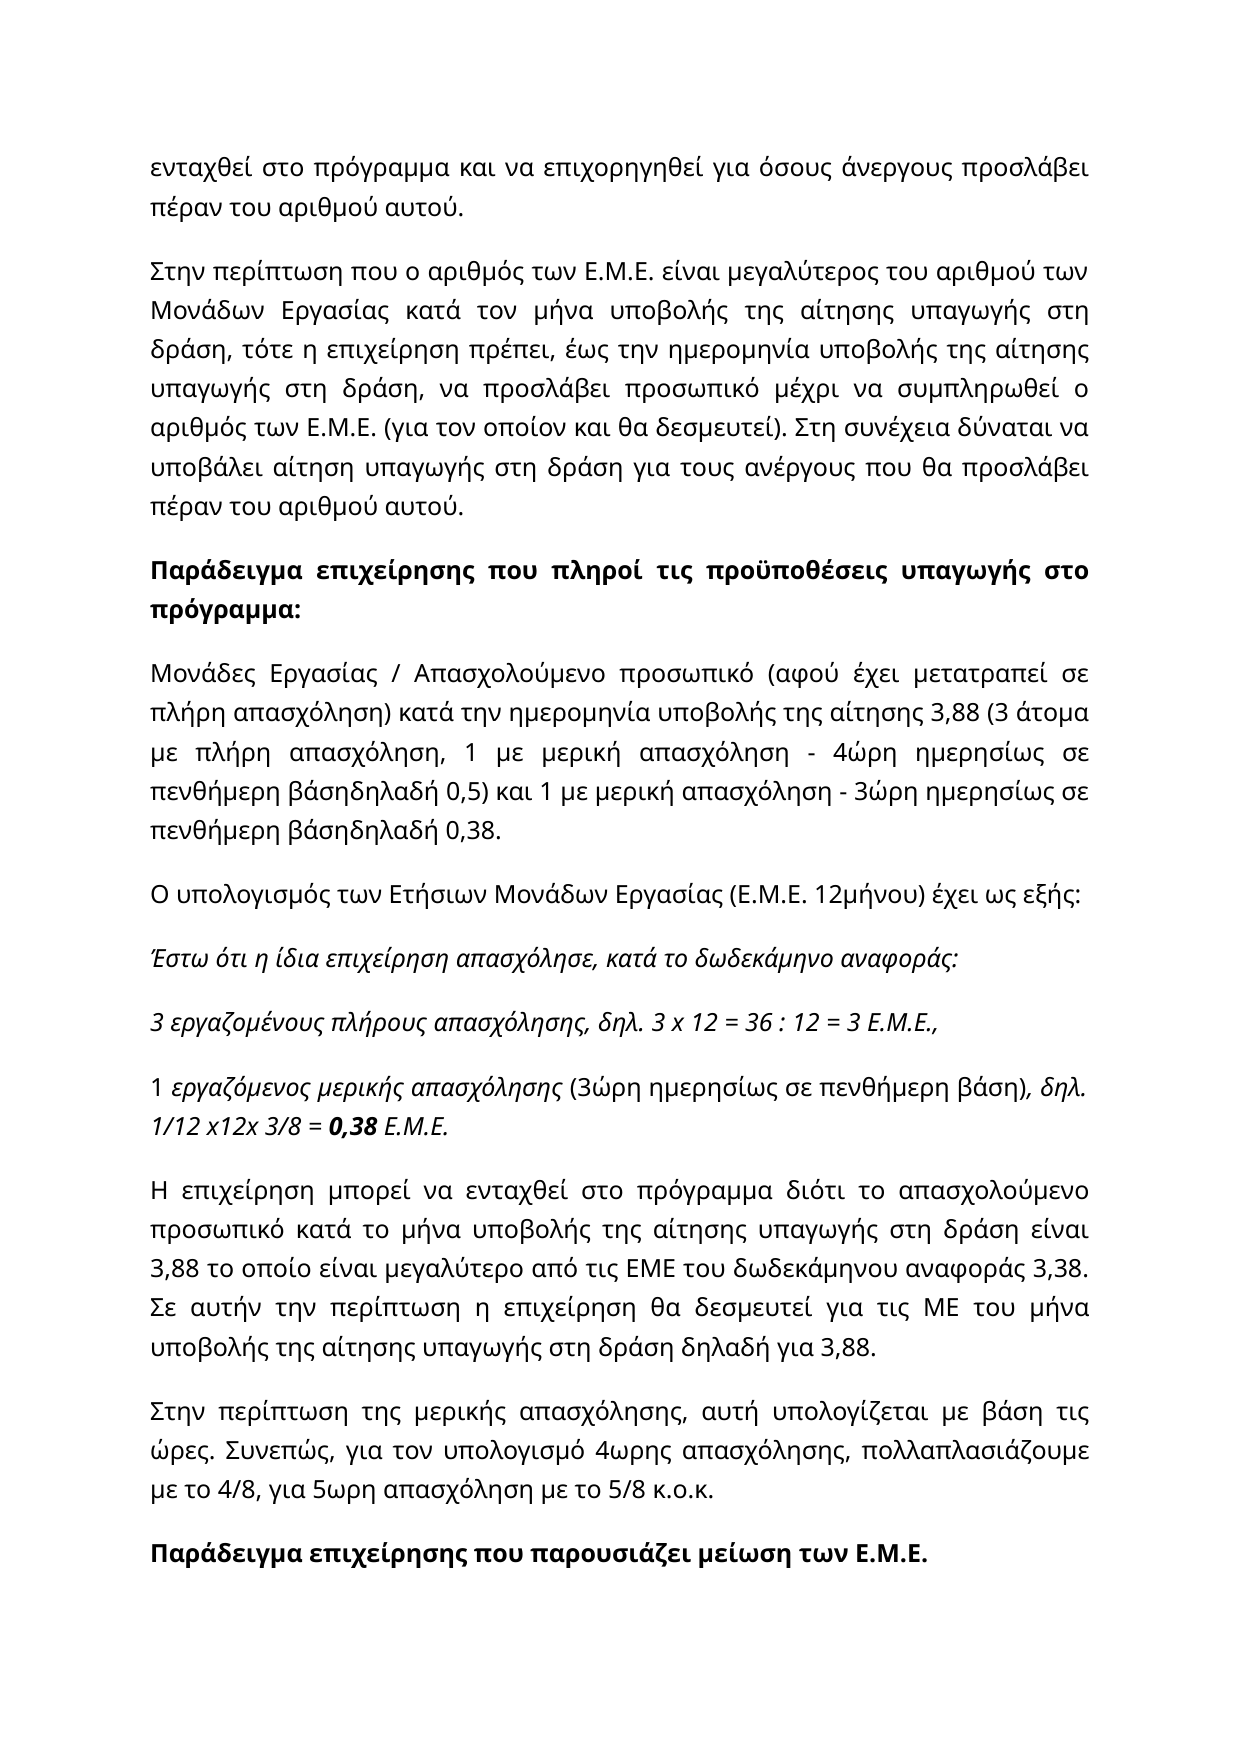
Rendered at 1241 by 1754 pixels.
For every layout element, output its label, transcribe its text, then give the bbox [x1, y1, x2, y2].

text Ο υπολογισμός των Ετήσιων Μονάδων Εργασίας (Ε.Μ.Ε. 12μήνου) έχει ως εξής: [150, 877, 1090, 911]
text Παράδειγμα επιχείρησης που παρουσιάζει μείωση των Ε.Μ.Ε. [150, 1536, 1090, 1570]
text Στην περίπτωση που ο αριθμός των Ε.Μ.Ε. είναι μεγαλύτερος του αριθμού των Μονάδων Εργασίας κατά τον μήνα υποβολής της αίτησης υπαγωγής στη δράση, τότε η επιχείρηση πρέπει, έως την ημερομηνία υποβολής της αίτησης υπαγωγής στη δράση, να προσλάβει προσωπικό μέχρι να συμπληρωθεί ο αριθμός των Ε.Μ.Ε. (για τον οποίον και θα δεσμευτεί). Στη συνέχεια δύναται να υποβάλει αίτηση υπαγωγής στη δράση για τους ανέργους που θα προσλάβει πέραν του αριθμού αυτού. [150, 253, 1090, 522]
text Έστω ότι η ίδια επιχείρηση απασχόλησε, κατά το δωδεκάμηνο αναφοράς: [150, 941, 1090, 975]
text Η επιχείρηση μπορεί να ενταχθεί στο πρόγραμμα διότι το απασχολούμενο προσωπικό κατά το μήνα υποβολής της αίτησης υπαγωγής στη δράση είναι 3,88 το οποίο είναι μεγαλύτερο από τις ΕΜΕ του δωδεκάμηνου αναφοράς 3,38. Σε αυτήν την περίπτωση η επιχείρηση θα δεσμευτεί για τις ΜΕ του μήνα υποβολής της αίτησης υπαγωγής στη δράση δηλαδή για 3,88. [150, 1172, 1090, 1363]
text Μονάδες Εργασίας / Απασχολούμενο προσωπικό (αφού έχει μετατραπεί σε πλήρη απασχόληση) κατά την ημερομηνία υποβολής της αίτησης 3,88 (3 άτομα με πλήρη απασχόληση, 1 με μερική απασχόληση - 4ώρη ημερησίως σε πενθήμερη βάσηδηλαδή 0,5) και 1 με μερική απασχόληση - 3ώρη ημερησίως σε πενθήμερη βάσηδηλαδή 0,38. [150, 656, 1090, 847]
text Παράδειγμα επιχείρησης που πληροί τις προϋποθέσεις υπαγωγής στο πρόγραμμα: [150, 552, 1090, 626]
text ενταχθεί στο πρόγραμμα και να επιχορηγηθεί για όσους άνεργους προσλάβει πέραν του αριθμού αυτού. [150, 150, 1090, 223]
text Στην περίπτωση της μερικής απασχόλησης, αυτή υπολογίζεται με βάση τις ώρες. Συνεπώς, για τον υπολογισμό 4ωρης απασχόλησης, πολλαπλασιάζουμε με το 4/8, για 5ωρη απασχόληση με το 5/8 κ.ο.κ. [150, 1393, 1090, 1506]
text 1 εργαζόμενος μερικής απασχόλησης (3ώρη ημερησίως σε πενθήμερη βάση), δηλ. 1/12 x12x 3/8 = 0,38 E.M.E. [150, 1069, 1090, 1142]
text 3 εργαζομένους πλήρους απασχόλησης, δηλ. 3 x 12 = 36 : 12 = 3 E.M.E., [150, 1005, 1090, 1039]
